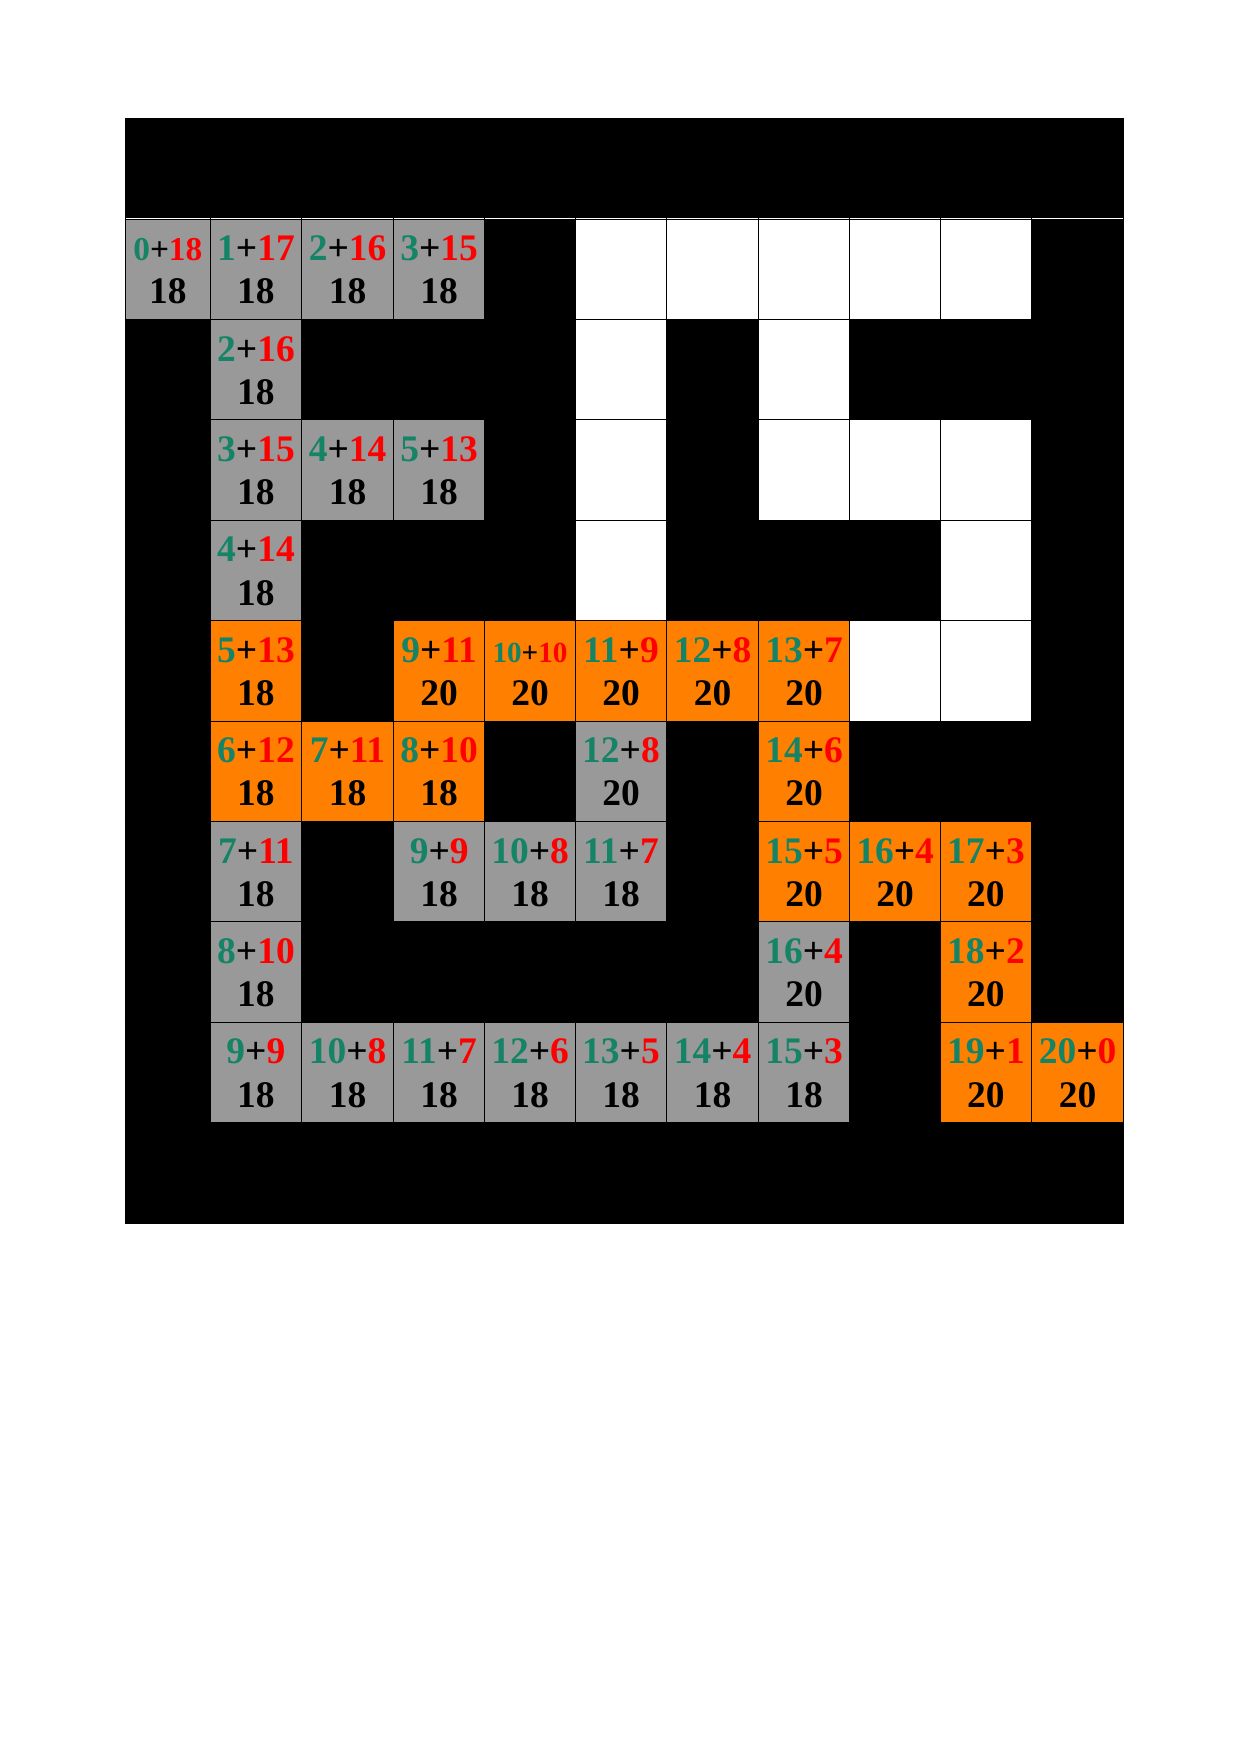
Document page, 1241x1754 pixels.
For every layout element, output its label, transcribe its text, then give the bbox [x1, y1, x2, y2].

table_cell [1032, 822, 1123, 921]
table_cell [302, 320, 393, 419]
table_cell [576, 521, 666, 620]
table_cell 19+1 20 [941, 1023, 1031, 1122]
table_cell 7+11 18 [302, 722, 393, 821]
table_cell [302, 922, 393, 1022]
table_cell [759, 220, 849, 319]
table_cell [1032, 320, 1123, 419]
table_cell 3+15 18 [394, 220, 484, 319]
table_cell 3+15 18 [211, 420, 301, 520]
table_cell [302, 1123, 393, 1223]
table_cell [485, 1123, 575, 1223]
table_header [126, 119, 210, 218]
table_cell 0+18 18 [126, 220, 210, 319]
table_cell 2+16 18 [211, 320, 301, 419]
table_cell 15+5 20 [759, 822, 849, 921]
table_cell [1032, 521, 1123, 620]
table_cell [485, 521, 575, 620]
table_cell [126, 521, 210, 620]
table_cell [667, 521, 758, 620]
table_cell [941, 320, 1031, 419]
table_cell 4+14 18 [302, 420, 393, 520]
table_cell 9+11 20 [394, 621, 484, 721]
table_cell [850, 420, 940, 520]
table_header [759, 119, 849, 218]
table_cell 14+6 20 [759, 722, 849, 821]
table_cell 16+4 20 [759, 922, 849, 1022]
table_cell [485, 220, 575, 319]
table_cell 17+3 20 [941, 822, 1031, 921]
table_cell [485, 320, 575, 419]
table_cell [126, 320, 210, 419]
table_cell [302, 521, 393, 620]
table_cell [667, 220, 758, 319]
table_cell [126, 922, 210, 1022]
table_cell [850, 220, 940, 319]
table_cell 20+0 20 [1032, 1023, 1123, 1122]
table_cell 7+11 18 [211, 822, 301, 921]
table_cell [1032, 722, 1123, 821]
table_cell [394, 320, 484, 419]
table_cell 4+14 18 [211, 521, 301, 620]
table_cell [126, 1023, 210, 1122]
table_cell [394, 922, 484, 1022]
table_cell [1032, 621, 1123, 721]
table_cell 13+7 20 [759, 621, 849, 721]
table_cell [1032, 220, 1123, 319]
table_cell [667, 320, 758, 419]
table_cell 10+10 20 [485, 621, 575, 721]
table_cell [1032, 1123, 1123, 1223]
table_cell 11+9 20 [576, 621, 666, 721]
table_cell [485, 722, 575, 821]
table_cell 12+6 18 [485, 1023, 575, 1122]
table_cell [759, 320, 849, 419]
table_header [576, 119, 666, 218]
table_cell [850, 722, 940, 821]
table_cell [126, 822, 210, 921]
table_cell [850, 1123, 940, 1223]
table_cell 6+12 18 [211, 722, 301, 821]
table_cell [850, 320, 940, 419]
table_header [485, 119, 575, 218]
table_cell [941, 722, 1031, 821]
table_cell [394, 1123, 484, 1223]
table_cell 2+16 18 [302, 220, 393, 319]
table_cell 8+10 18 [394, 722, 484, 821]
table_cell [667, 722, 758, 821]
table_cell [576, 922, 666, 1022]
table_cell [941, 220, 1031, 319]
table_cell 15+3 18 [759, 1023, 849, 1122]
table_cell 1+17 18 [211, 220, 301, 319]
table_header [302, 119, 393, 218]
table_cell [1032, 922, 1123, 1022]
table_cell 5+13 18 [211, 621, 301, 721]
table_cell 11+7 18 [576, 822, 666, 921]
table_cell [759, 521, 849, 620]
table_cell [126, 420, 210, 520]
table_cell [394, 521, 484, 620]
table_cell [576, 420, 666, 520]
table_cell [667, 1123, 758, 1223]
table_cell [759, 1123, 849, 1223]
table_cell [485, 922, 575, 1022]
table_cell 12+8 20 [576, 722, 666, 821]
table_cell [576, 1123, 666, 1223]
table_header [394, 119, 484, 218]
table_cell [759, 420, 849, 520]
table_cell 9+9 18 [394, 822, 484, 921]
table_cell [941, 420, 1031, 520]
table_cell [941, 1123, 1031, 1223]
table_header [1032, 119, 1123, 218]
table_cell 16+4 20 [850, 822, 940, 921]
table_header [211, 119, 301, 218]
table_cell 18+2 20 [941, 922, 1031, 1022]
table_cell [667, 420, 758, 520]
table_cell 9+9 18 [211, 1023, 301, 1122]
table_header [667, 119, 758, 218]
table_cell [126, 1123, 210, 1223]
table_cell [1032, 420, 1123, 520]
table_cell 13+5 18 [576, 1023, 666, 1122]
table_cell [302, 822, 393, 921]
table_cell [667, 822, 758, 921]
table_cell [941, 621, 1031, 721]
table_cell [576, 320, 666, 419]
table_header [941, 119, 1031, 218]
table_cell 10+8 18 [485, 822, 575, 921]
table_cell [126, 722, 210, 821]
table_cell [850, 1023, 940, 1122]
table_cell [576, 220, 666, 319]
table_cell 5+13 18 [394, 420, 484, 520]
table_header [850, 119, 940, 218]
table_cell 11+7 18 [394, 1023, 484, 1122]
table_cell [850, 521, 940, 620]
table_cell [667, 922, 758, 1022]
table_cell [211, 1123, 301, 1223]
table_cell [941, 521, 1031, 620]
table_cell [850, 922, 940, 1022]
table_cell [850, 621, 940, 721]
table_cell [485, 420, 575, 520]
table_cell 14+4 18 [667, 1023, 758, 1122]
table_cell 8+10 18 [211, 922, 301, 1022]
table_cell 10+8 18 [302, 1023, 393, 1122]
table_cell [126, 621, 210, 721]
table_cell 12+8 20 [667, 621, 758, 721]
table_cell [302, 621, 393, 721]
